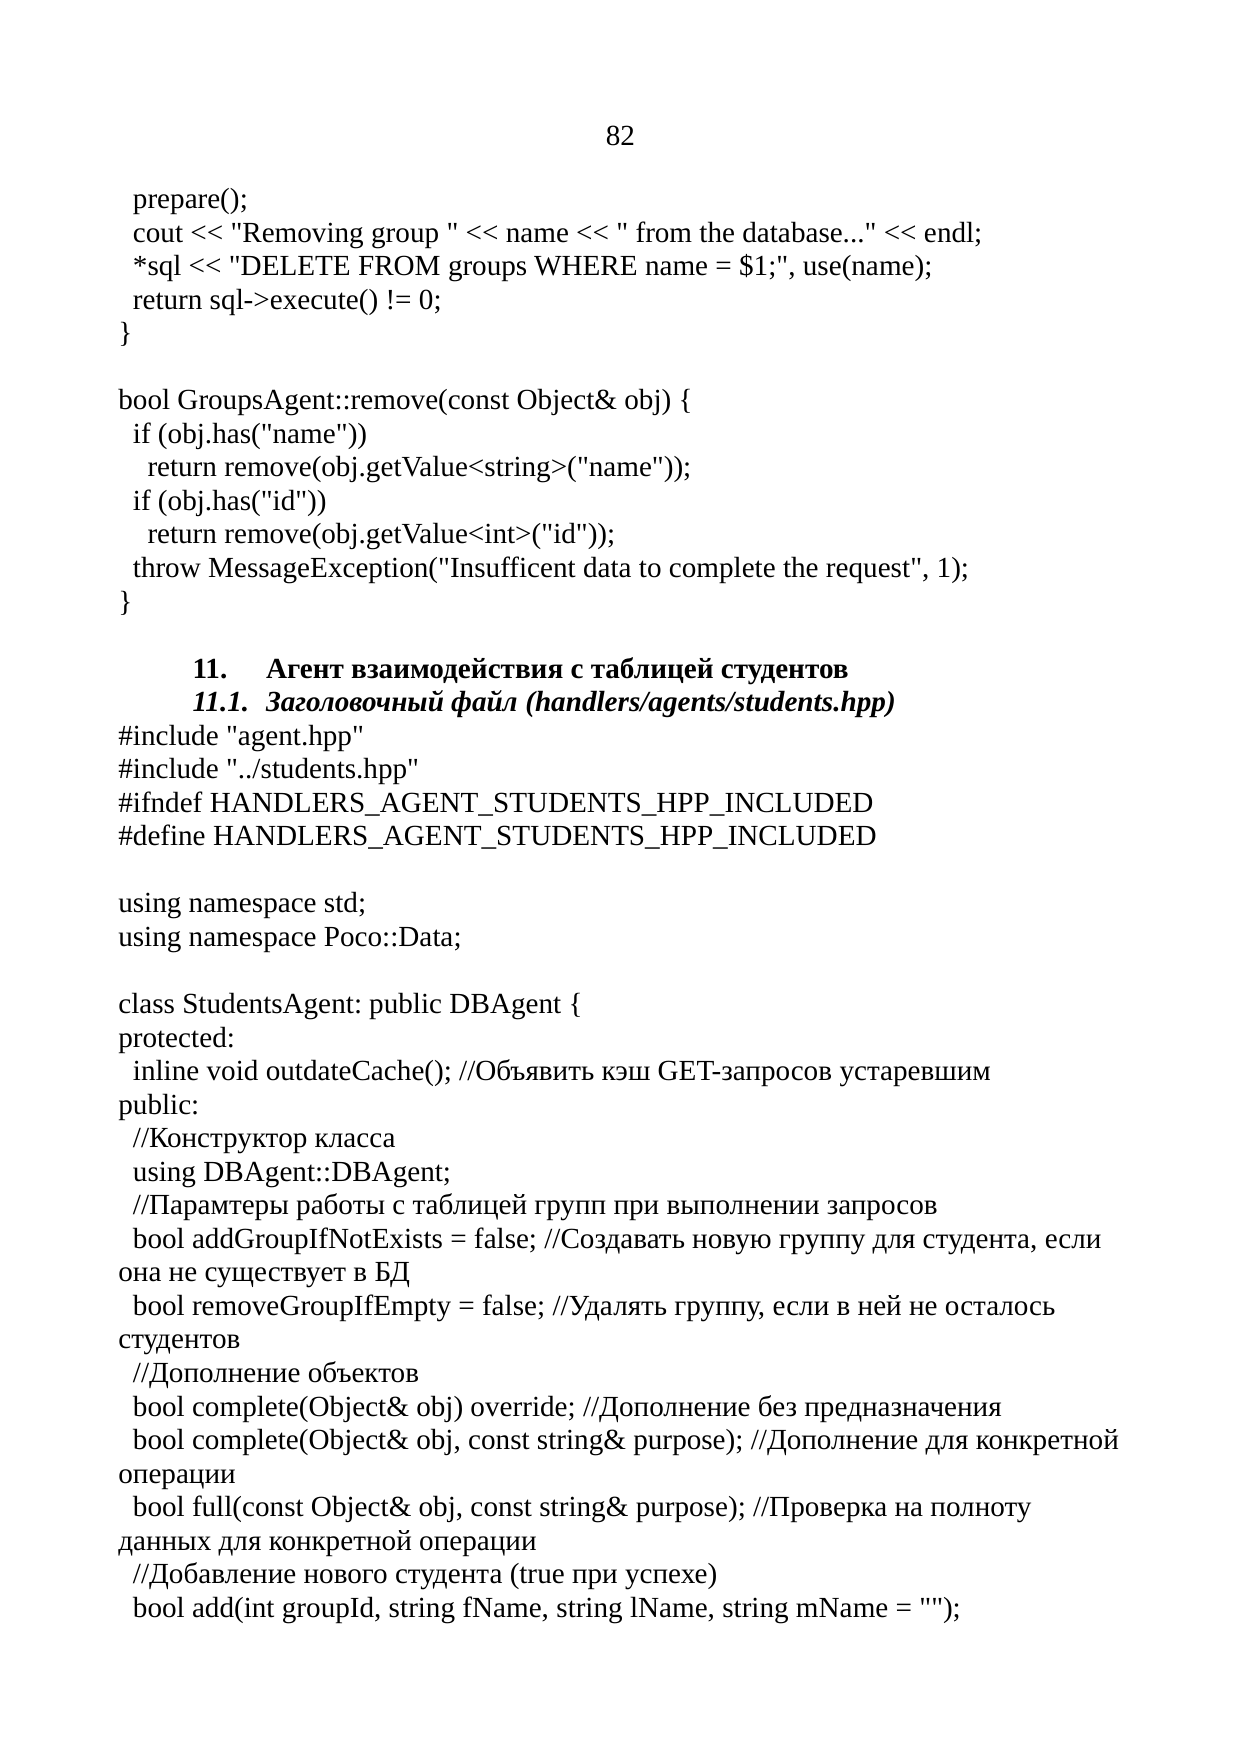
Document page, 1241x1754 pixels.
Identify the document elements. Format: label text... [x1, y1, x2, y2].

list Заголовочный файл (handlers/agents/students.hpp) [118, 684, 1122, 718]
list Агент взаимодействия с таблицей студентов [118, 651, 1122, 684]
text #include "agent.hpp" #include "../students.hpp" #ifndef HANDLERS_AGENT_STUDENTS_HPP_INCLUDED #define HANDLERS_AGENT_STUDENTS_HPP_INCLUDED using namespace std; using namespace Poco::Data; class StudentsAgent: public DBAgent { protected: inline void outdateCache(); //Объявить кэш GET-запросов устаревшим public: //Конструктор класса using DBAgent::DBAgent; //Парамтеры работы с таблицей групп при выполнении запросов bool addGroupIfNotExists = false; //Создавать новую группу для студента, если она не существует в БД bool removeGroupIfEmpty = false; //Удалять группу, если в ней не осталось студентов //Дополнение объектов bool complete(Object& obj) override; //Дополнение без предназначения bool complete(Object& obj, const string& purpose); //Дополнение для конкретной операции bool full(const Object& obj, const string& purpose); //Проверка на полноту данных для конкретной операции //Добавление нового студента (true при успехе) bool add(int groupId, string fName, string lName, string mName = ""); [118, 718, 1122, 1623]
text prepare(); cout << "Removing group " << name << " from the database..." << endl; *sql << "DELETE FROM groups WHERE name = $1;", use(name); return sql->execute() != 0; } bool GroupsAgent::remove(const Object& obj) { if (obj.has("name")) return remove(obj.getValue<string>("name")); if (obj.has("id")) return remove(obj.getValue<int>("id")); throw MessageException("Insufficent data to complete the request", 1); } [118, 181, 1122, 651]
